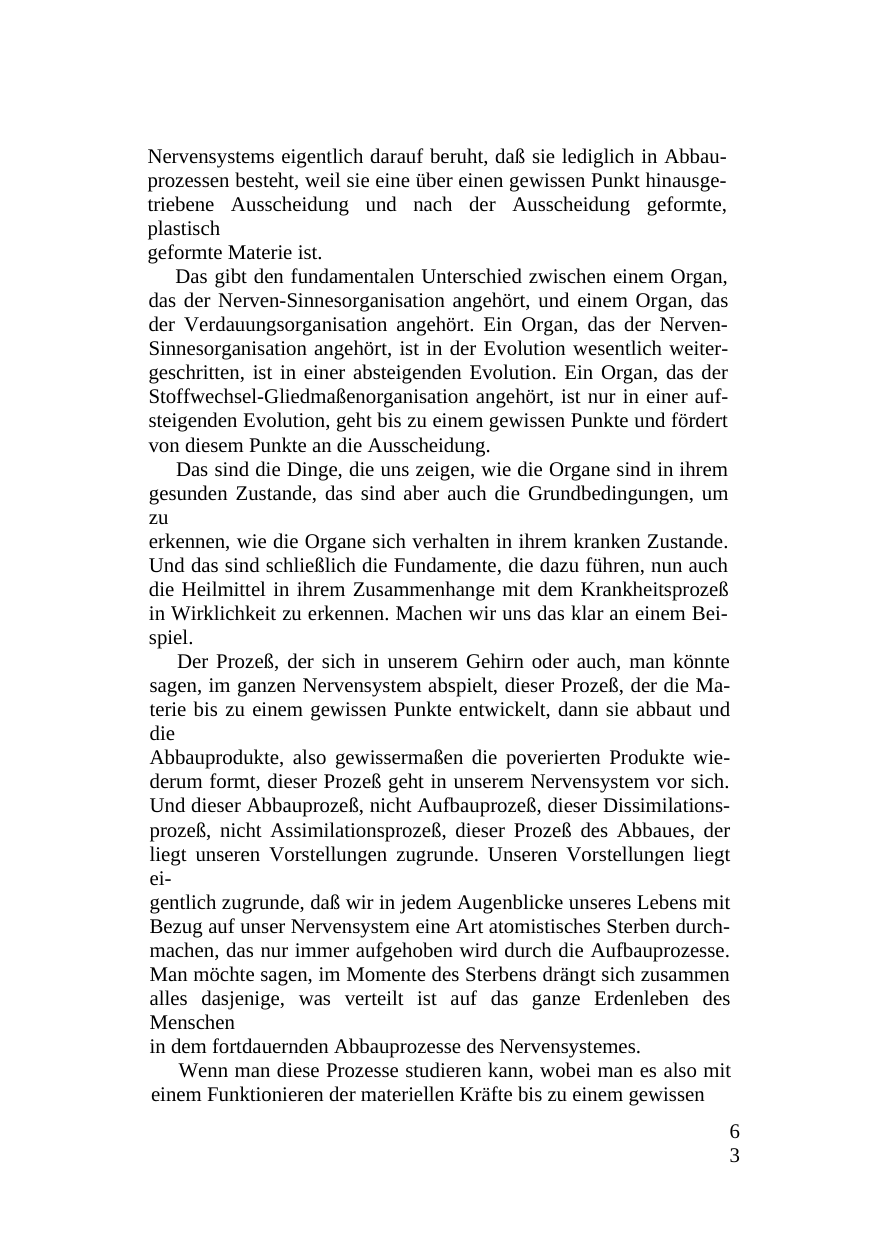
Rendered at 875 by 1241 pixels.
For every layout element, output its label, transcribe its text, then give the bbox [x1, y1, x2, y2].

text Wenn man diese Prozesse studieren kann, wobei man es also mit einem Funktionieren der materiellen Kräfte bis zu einem gewissen [151, 1058, 732, 1106]
text Das sind die Dinge, die uns zeigen, wie die Organe sind in ihrem gesunden Zustande, das sind aber auch die Grundbedingungen, um zu erkennen, wie die Organe sich verhalten in ihrem kranken Zustande. Und das sind schließlich die Fundamente, die dazu führen, nun auch die Heilmittel in ihrem Zusammenhange mit dem Krankheitsprozeß in Wirklichkeit zu erkennen. Machen wir uns das klar an einem Bei- spiel. [149, 457, 729, 649]
text Nervensystems eigentlich darauf beruht, daß sie lediglich in Abbau- prozessen besteht, weil sie eine über einen gewissen Punkt hinausge- triebene Ausscheidung und nach der Ausscheidung geformte, plastisch geformte Materie ist. [147, 144, 728, 264]
text Der Prozeß, der sich in unserem Gehirn oder auch, man könnte sagen, im ganzen Nervensystem abspielt, dieser Prozeß, der die Ma- terie bis zu einem gewissen Punkte entwickelt, dann sie abbaut und die Abbauprodukte, also gewissermaßen die poverierten Produkte wie- derum formt, dieser Prozeß geht in unserem Nervensystem vor sich. Und dieser Abbauprozeß, nicht Aufbauprozeß, dieser Dissimilations- prozeß, nicht Assimilationsprozeß, dieser Prozeß des Abbaues, der liegt unseren Vorstellungen zugrunde. Unseren Vorstellungen liegt ei- gentlich zugrunde, daß wir in jedem Augenblicke unseres Lebens mit Bezug auf unser Nervensystem eine Art atomistisches Sterben durch- machen, das nur immer aufgehoben wird durch die Aufbauprozesse. Man möchte sagen, im Momente des Sterbens drängt sich zusammen alles dasjenige, was verteilt ist auf das ganze Erdenleben des Menschen in dem fortdauernden Abbauprozesse des Nervensystemes. [149, 649, 731, 1058]
text Das gibt den fundamentalen Unterschied zwischen einem Organ, das der Nerven-Sinnesorganisation angehört, und einem Organ, das der Verdauungsorganisation angehört. Ein Organ, das der Nerven- Sinnesorganisation angehört, ist in der Evolution wesentlich weiter- geschritten, ist in einer absteigenden Evolution. Ein Organ, das der Stoffwechsel-Gliedmaßenorganisation angehört, ist nur in einer auf- steigenden Evolution, geht bis zu einem gewissen Punkte und fördert von diesem Punkte an die Ausscheidung. [148, 264, 729, 457]
text 63 [729, 1119, 746, 1167]
